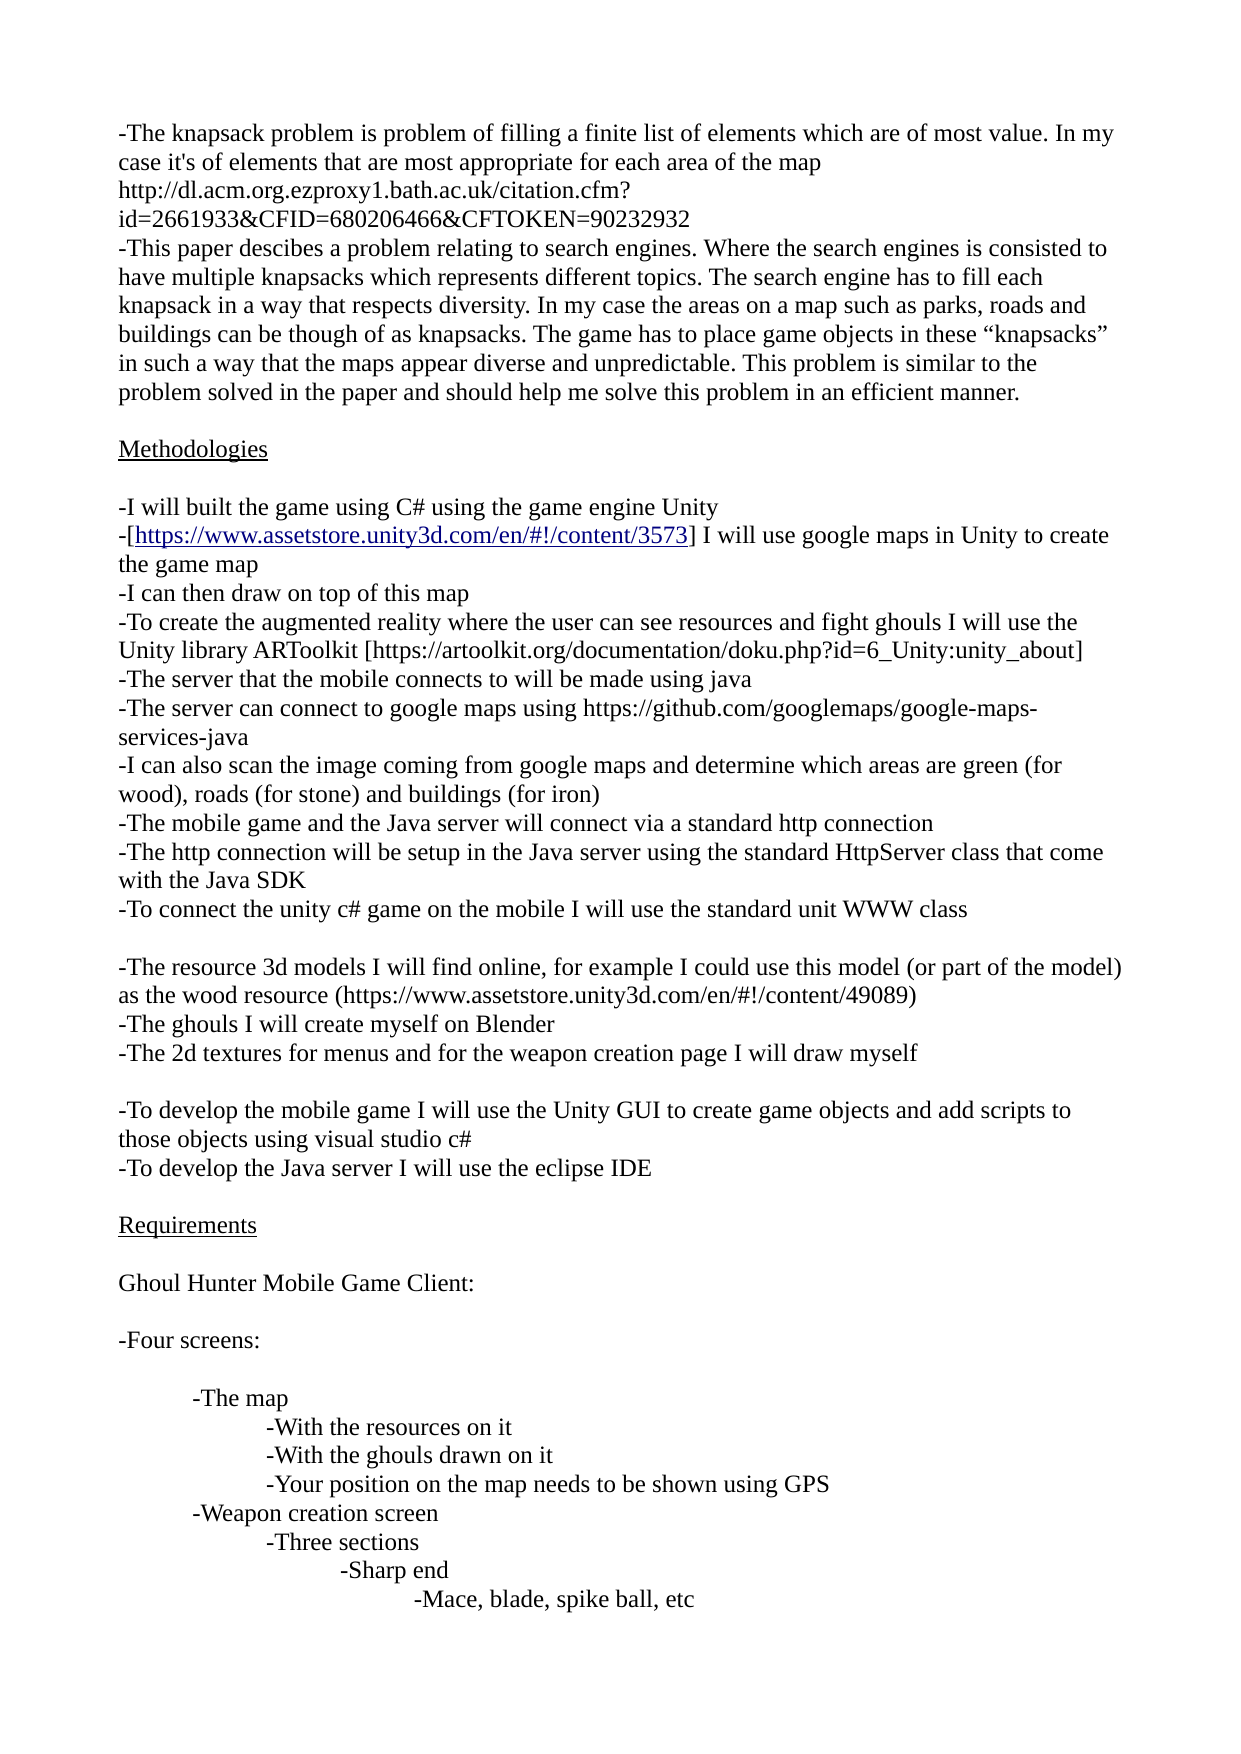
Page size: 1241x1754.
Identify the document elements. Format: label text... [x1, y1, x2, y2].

text -The server that the mobile connects to will be made using java [118, 664, 1122, 693]
text -The resource 3d models I will find online, for example I could use this model (or part of the model) as the wood resource (https://www.assetstore.unity3d.com/en/#!/content/49089) [118, 952, 1122, 1009]
text -To connect the unity c# game on the mobile I will use the standard unit WWW class [118, 894, 1122, 923]
text -I can also scan the image coming from google maps and determine which areas are green (for wood), roads (for stone) and buildings (for iron) [118, 751, 1122, 808]
text -The map [118, 1383, 1122, 1412]
text -Three sections [118, 1527, 1122, 1556]
text -[https://www.assetstore.unity3d.com/en/#!/content/3573] I will use google maps in Unity to create the game map [118, 521, 1122, 578]
text -This paper descibes a problem relating to search engines. Where the search engines is consisted to have multiple knapsacks which represents different topics. The search engine has to fill each knapsack in a way that respects diversity. In my case the areas on a map such as parks, roads and buildings can be though of as knapsacks. The game has to place game objects in these “knapsacks” in such a way that the maps appear diverse and unpredictable. This problem is similar to the problem solved in the paper and should help me solve this problem in an efficient manner. [118, 233, 1122, 406]
text -The http connection will be setup in the Java server using the standard HttpServer class that come with the Java SDK [118, 837, 1122, 894]
text Methodologies [118, 434, 1122, 463]
text Requirements [118, 1211, 1122, 1239]
text Ghoul Hunter Mobile Game Client: [118, 1268, 1122, 1297]
text -Your position on the map needs to be shown using GPS [118, 1469, 1122, 1498]
text -With the ghouls drawn on it [118, 1441, 1122, 1469]
text -Four screens: [118, 1326, 1122, 1354]
text -To create the augmented reality where the user can see resources and fight ghouls I will use the Unity library ARToolkit [https://artoolkit.org/documentation/doku.php?id=6_Unity:unity_about] [118, 607, 1122, 664]
text -I will built the game using C# using the game engine Unity [118, 492, 1122, 521]
text -The knapsack problem is problem of filling a finite list of elements which are of most value. In my case it's of elements that are most appropriate for each area of the map [118, 118, 1122, 176]
text -The ghouls I will create myself on Blender [118, 1009, 1122, 1038]
text -To develop the mobile game I will use the Unity GUI to create game objects and add scripts to those objects using visual studio c# [118, 1096, 1122, 1153]
text -To develop the Java server I will use the eclipse IDE [118, 1153, 1122, 1182]
text http://dl.acm.org.ezproxy1.bath.ac.uk/citation.cfm?id=2661933&CFID=680206466&CFTOKEN=90232932 [118, 176, 1122, 233]
text -With the resources on it [118, 1412, 1122, 1441]
text -The server can connect to google maps using https://github.com/googlemaps/google-maps-services-java [118, 693, 1122, 751]
text -Mace, blade, spike ball, etc [118, 1584, 1122, 1613]
text -Sharp end [118, 1556, 1122, 1584]
text -I can then draw on top of this map [118, 578, 1122, 607]
text -The 2d textures for menus and for the weapon creation page I will draw myself [118, 1038, 1122, 1067]
text -Weapon creation screen [118, 1498, 1122, 1527]
text -The mobile game and the Java server will connect via a standard http connection [118, 808, 1122, 837]
